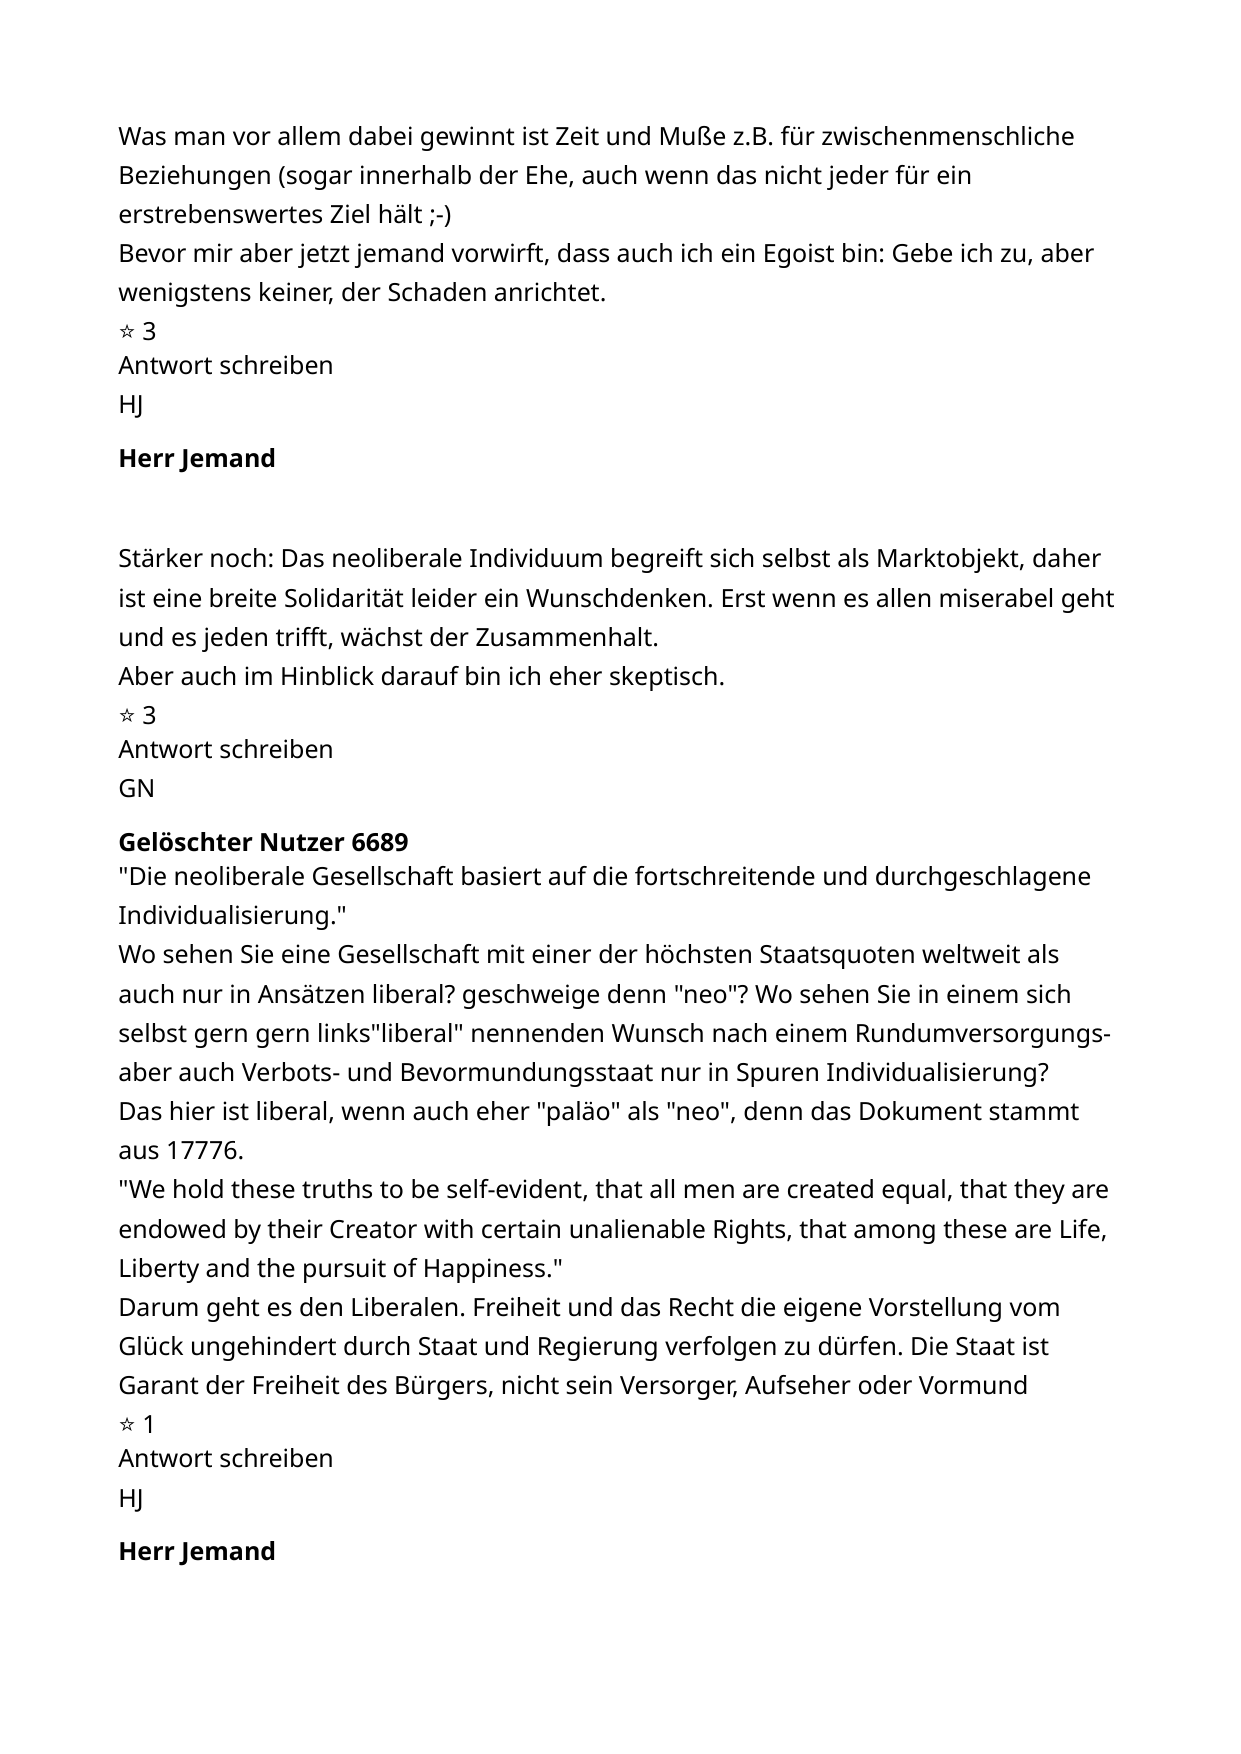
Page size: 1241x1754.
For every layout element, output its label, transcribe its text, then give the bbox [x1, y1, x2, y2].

subtitle Herr Jemand [118, 1534, 1122, 1568]
text Was man vor allem dabei gewinnt ist Zeit und Muße z.B. für zwischenmenschliche Beziehungen (sogar innerhalb der Ehe, auch wenn das nicht jeder für ein erstrebenswertes Ziel hält ;-) [118, 118, 1122, 231]
text "Die neoliberale Gesellschaft basiert auf die fortschreitende und durchgeschlagene Individualisierung." [118, 859, 1122, 932]
text Bevor mir aber jetzt jemand vorwirft, dass auch ich ein Egoist bin: Gebe ich zu, aber wenigstens keiner, der Schaden anrichtet. [118, 236, 1122, 309]
text "We hold these truths to be self-evident, that all men are created equal, that they are endowed by their Creator with certain unalienable Rights, that among these are Life, Liberty and the pursuit of Happiness." [118, 1172, 1122, 1284]
text Das hier ist liberal, wenn auch eher "paläo" als "neo", denn das Dokument stammt aus 17776. [118, 1094, 1122, 1167]
text Aber auch im Hinblick darauf bin ich eher skeptisch. [118, 658, 1122, 693]
text HJ [118, 387, 1122, 421]
text Wo sehen Sie eine Gesellschaft mit einer der höchsten Staatsquoten weltweit als auch nur in Ansätzen liberal? geschweige denn "neo"? Wo sehen Sie in einem sich selbst gern gern links"liberal" nennenden Wunsch nach einem Rundumversorgungs- aber auch Verbots- und Bevormundungsstaat nur in Spuren Individualisierung? [118, 937, 1122, 1089]
text ⭐️ 3 [118, 314, 1122, 348]
text Antwort schreiben [118, 348, 1122, 382]
text ⭐️ 1 [118, 1407, 1122, 1441]
text Antwort schreiben [118, 732, 1122, 766]
text HJ [118, 1480, 1122, 1514]
subtitle Gelöschter Nutzer 6689 [118, 825, 1122, 859]
text Antwort schreiben [118, 1441, 1122, 1475]
text GN [118, 771, 1122, 805]
subtitle Herr Jemand [118, 441, 1122, 475]
text ⭐️ 3 [118, 698, 1122, 732]
text Darum geht es den Liberalen. Freiheit und das Recht die eigene Vorstellung vom Glück ungehindert durch Staat und Regierung verfolgen zu dürfen. Die Staat ist Garant der Freiheit des Bürgers, nicht sein Versorger, Aufseher oder Vormund [118, 1289, 1122, 1402]
text Stärker noch: Das neoliberale Individuum begreift sich selbst als Marktobjekt, daher ist eine breite Solidarität leider ein Wunschdenken. Erst wenn es allen miserabel geht und es jeden trifft, wächst der Zusammenhalt. [118, 541, 1122, 653]
